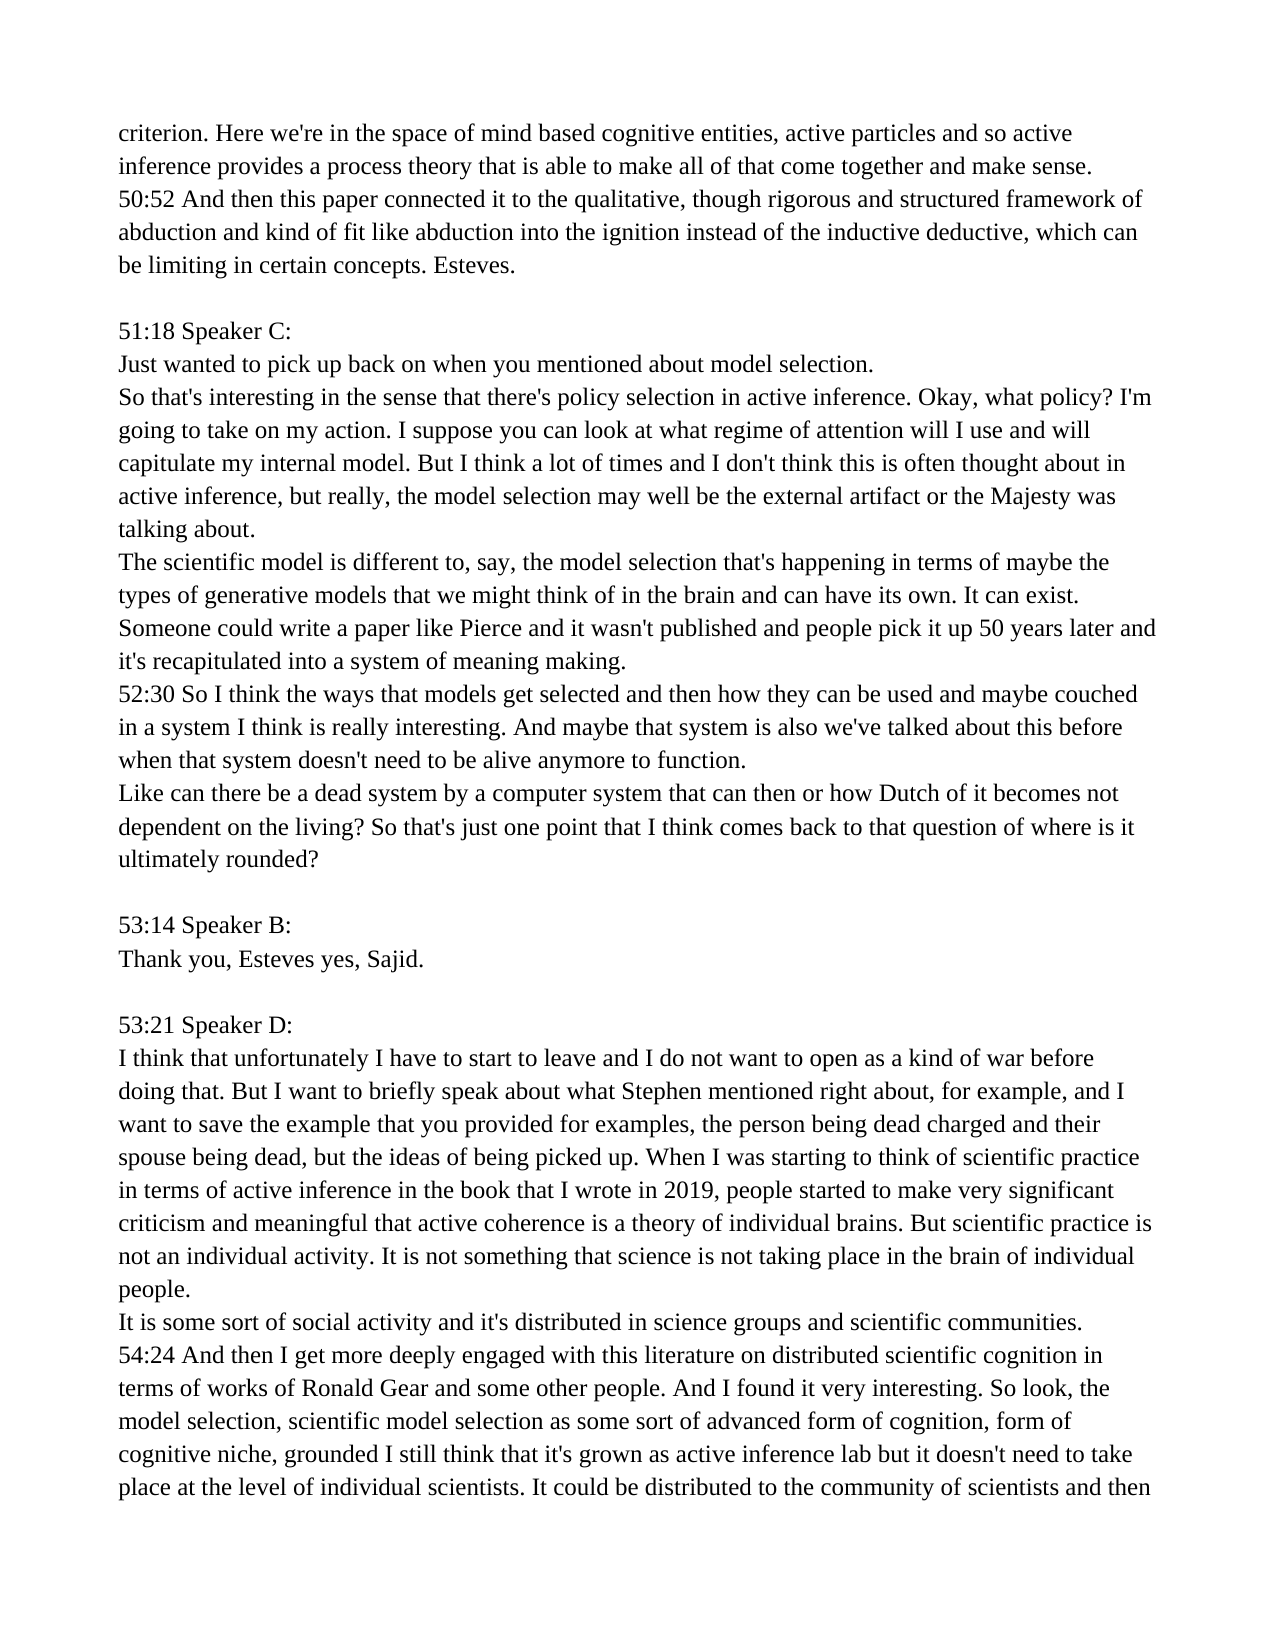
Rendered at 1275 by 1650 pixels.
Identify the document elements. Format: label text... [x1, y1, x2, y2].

text criterion. Here we're in the space of mind based cognitive entities, active particles and so active inference provides a process theory that is able to make all of that come together and make sense. [118, 118, 1157, 180]
text 53:14 Speaker B: [118, 911, 1157, 939]
text Like can there be a dead system by a computer system that can then or how Dutch of it becomes not dependent on the living? So that's just one point that I think comes back to that question of where is it ultimately rounded? [118, 778, 1157, 873]
text The scientific model is different to, say, the model selection that's happening in terms of maybe the types of generative models that we might think of in the brain and can have its own. It can exist. Someone could write a paper like Pierce and it wasn't published and people pick it up 50 years later and it's recapitulated into a system of meaning making. [118, 547, 1157, 675]
text Thank you, Esteves yes, Sajid. [118, 944, 1157, 972]
text I think that unfortunately I have to start to leave and I do not want to open as a kind of war before doing that. But I want to briefly speak about what Stephen mentioned right about, for example, and I want to save the example that you provided for examples, the person being dead charged and their spouse being dead, but the ideas of being picked up. When I was starting to think of scientific practice in terms of active inference in the book that I wrote in 2019, people started to make very significant criticism and meaningful that active coherence is a theory of individual brains. But scientific practice is not an individual activity. It is not something that science is not taking place in the brain of individual people. [118, 1043, 1157, 1303]
text Just wanted to pick up back on when you mentioned about model selection. [118, 349, 1157, 378]
text So that's interesting in the sense that there's policy selection in active inference. Okay, what policy? I'm going to take on my action. I suppose you can look at what regime of attention will I use and will capitulate my internal model. But I think a lot of times and I don't think this is often thought about in active inference, but really, the model selection may well be the external artifact or the Majesty was talking about. [118, 382, 1157, 543]
text 53:21 Speaker D: [118, 1010, 1157, 1038]
text 52:30 So I think the ways that models get selected and then how they can be used and maybe couched in a system I think is really interesting. And maybe that system is also we've talked about this before when that system doesn't need to be alive anymore to function. [118, 679, 1157, 774]
text 54:24 And then I get more deeply engaged with this literature on distributed scientific cognition in terms of works of Ronald Gear and some other people. And I found it very interesting. So look, the model selection, scientific model selection as some sort of advanced form of cognition, form of cognitive niche, grounded I still think that it's grown as active inference lab but it doesn't need to take place at the level of individual scientists. It could be distributed to the community of scientists and then [118, 1340, 1157, 1501]
text It is some sort of social activity and it's distributed in science groups and scientific communities. [118, 1307, 1157, 1336]
text 51:18 Speaker C: [118, 316, 1157, 345]
text 50:52 And then this paper connected it to the qualitative, though rigorous and structured framework of abduction and kind of fit like abduction into the ignition instead of the inductive deductive, which can be limiting in certain concepts. Esteves. [118, 184, 1157, 279]
